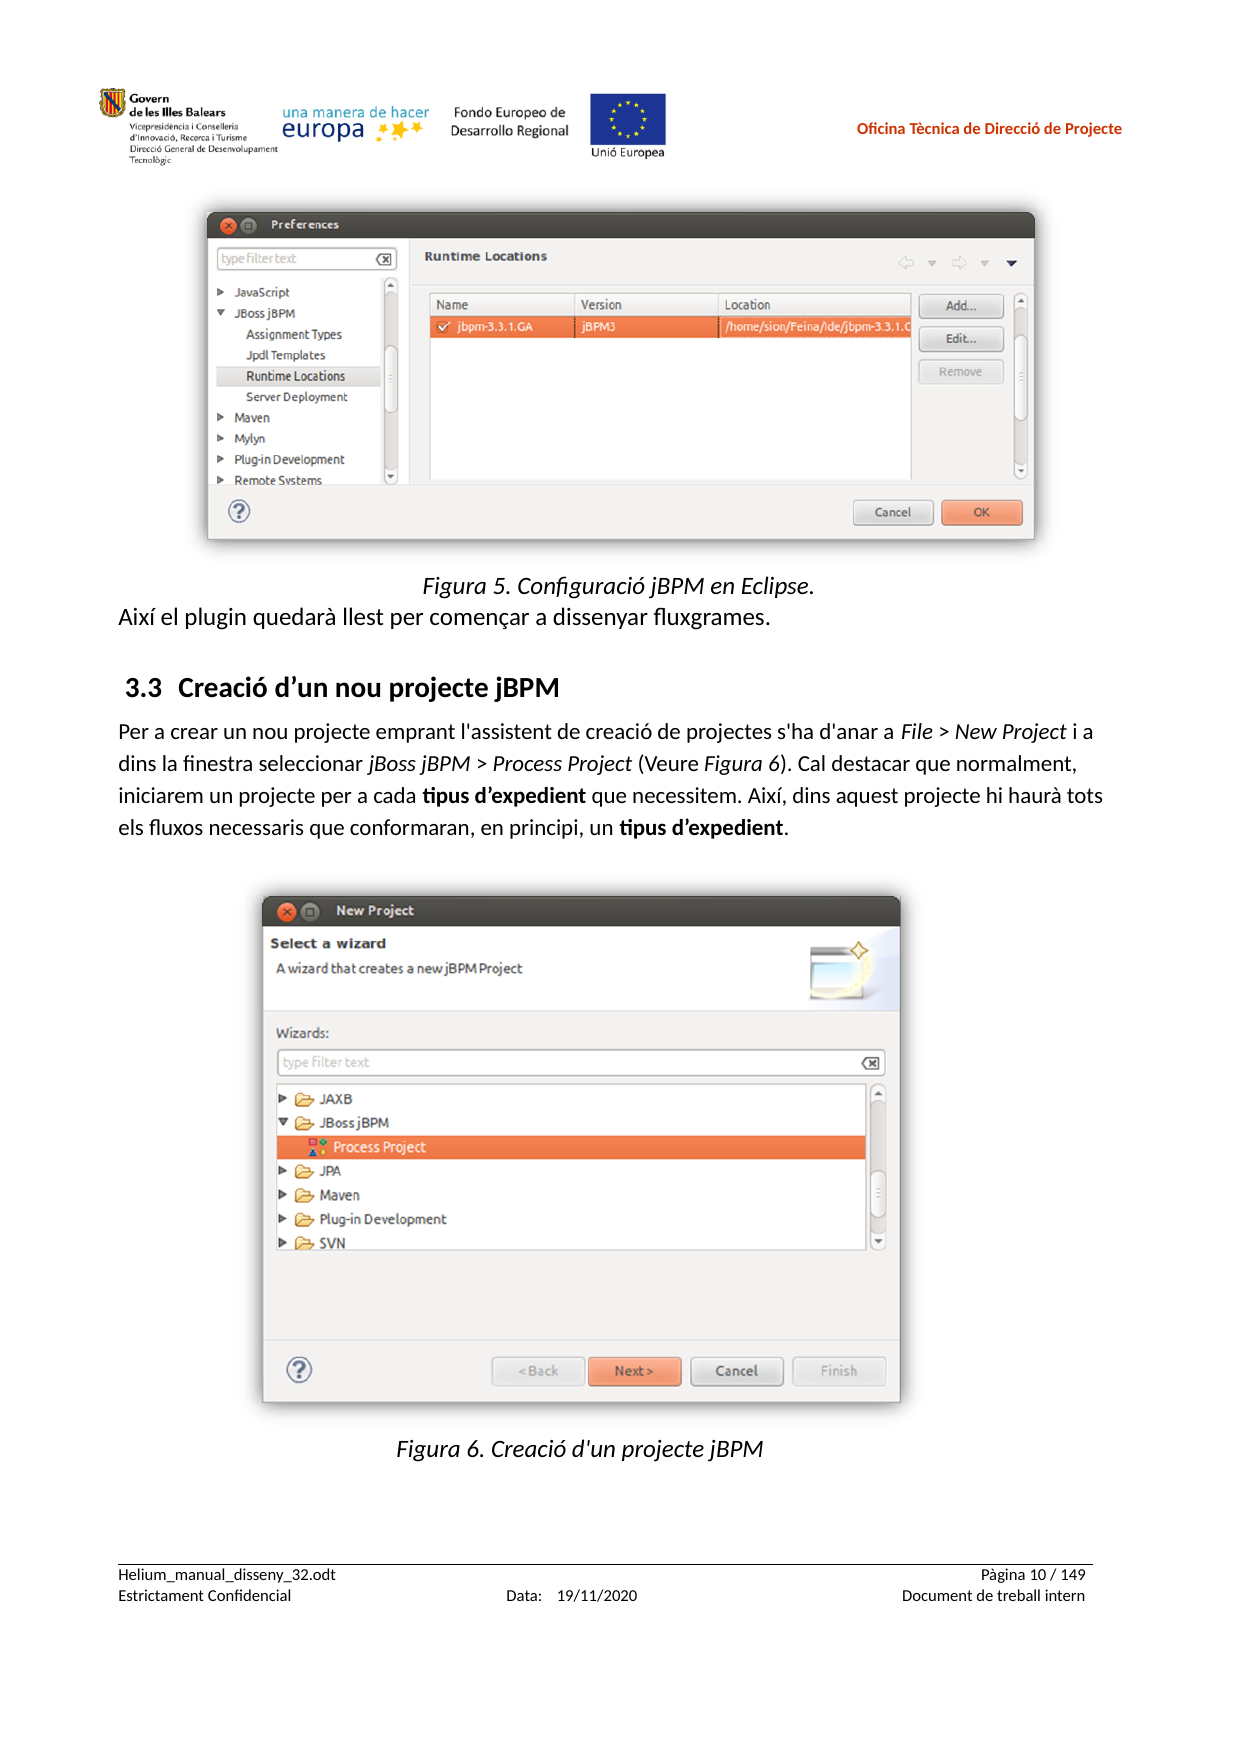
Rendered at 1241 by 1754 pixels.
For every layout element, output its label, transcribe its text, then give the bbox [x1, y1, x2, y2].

text Figura 6. Creació d'un projecte jBPM [231, 1434, 931, 1464]
picture [175, 180, 1065, 571]
text [231, 852, 931, 864]
text Així el plugin quedarà llest per començar a dissenyar fluxgrames. [118, 168, 1122, 631]
text Per a crear un nou projecte emprant l'assistent de creació de projectes s'ha d'anar a File > New Project i a dins la finestra seleccionar jBoss jBPM > Process Project (Veure Figura 6). Cal destacar que normalment, iniciarem un projecte per a cada tipus d’expedient que necessitem. Així, dins aquest projecte hi haurà tots els fluxos necessaris que conformaran, en principi, un tipus d’expedient. [118, 717, 1122, 842]
subtitle Creació d’un nou projecte jBPM [118, 669, 1122, 704]
picture [231, 864, 932, 1434]
picture [99, 87, 668, 166]
text Figura 5. Configuració jBPM en Eclipse. [175, 571, 1065, 601]
